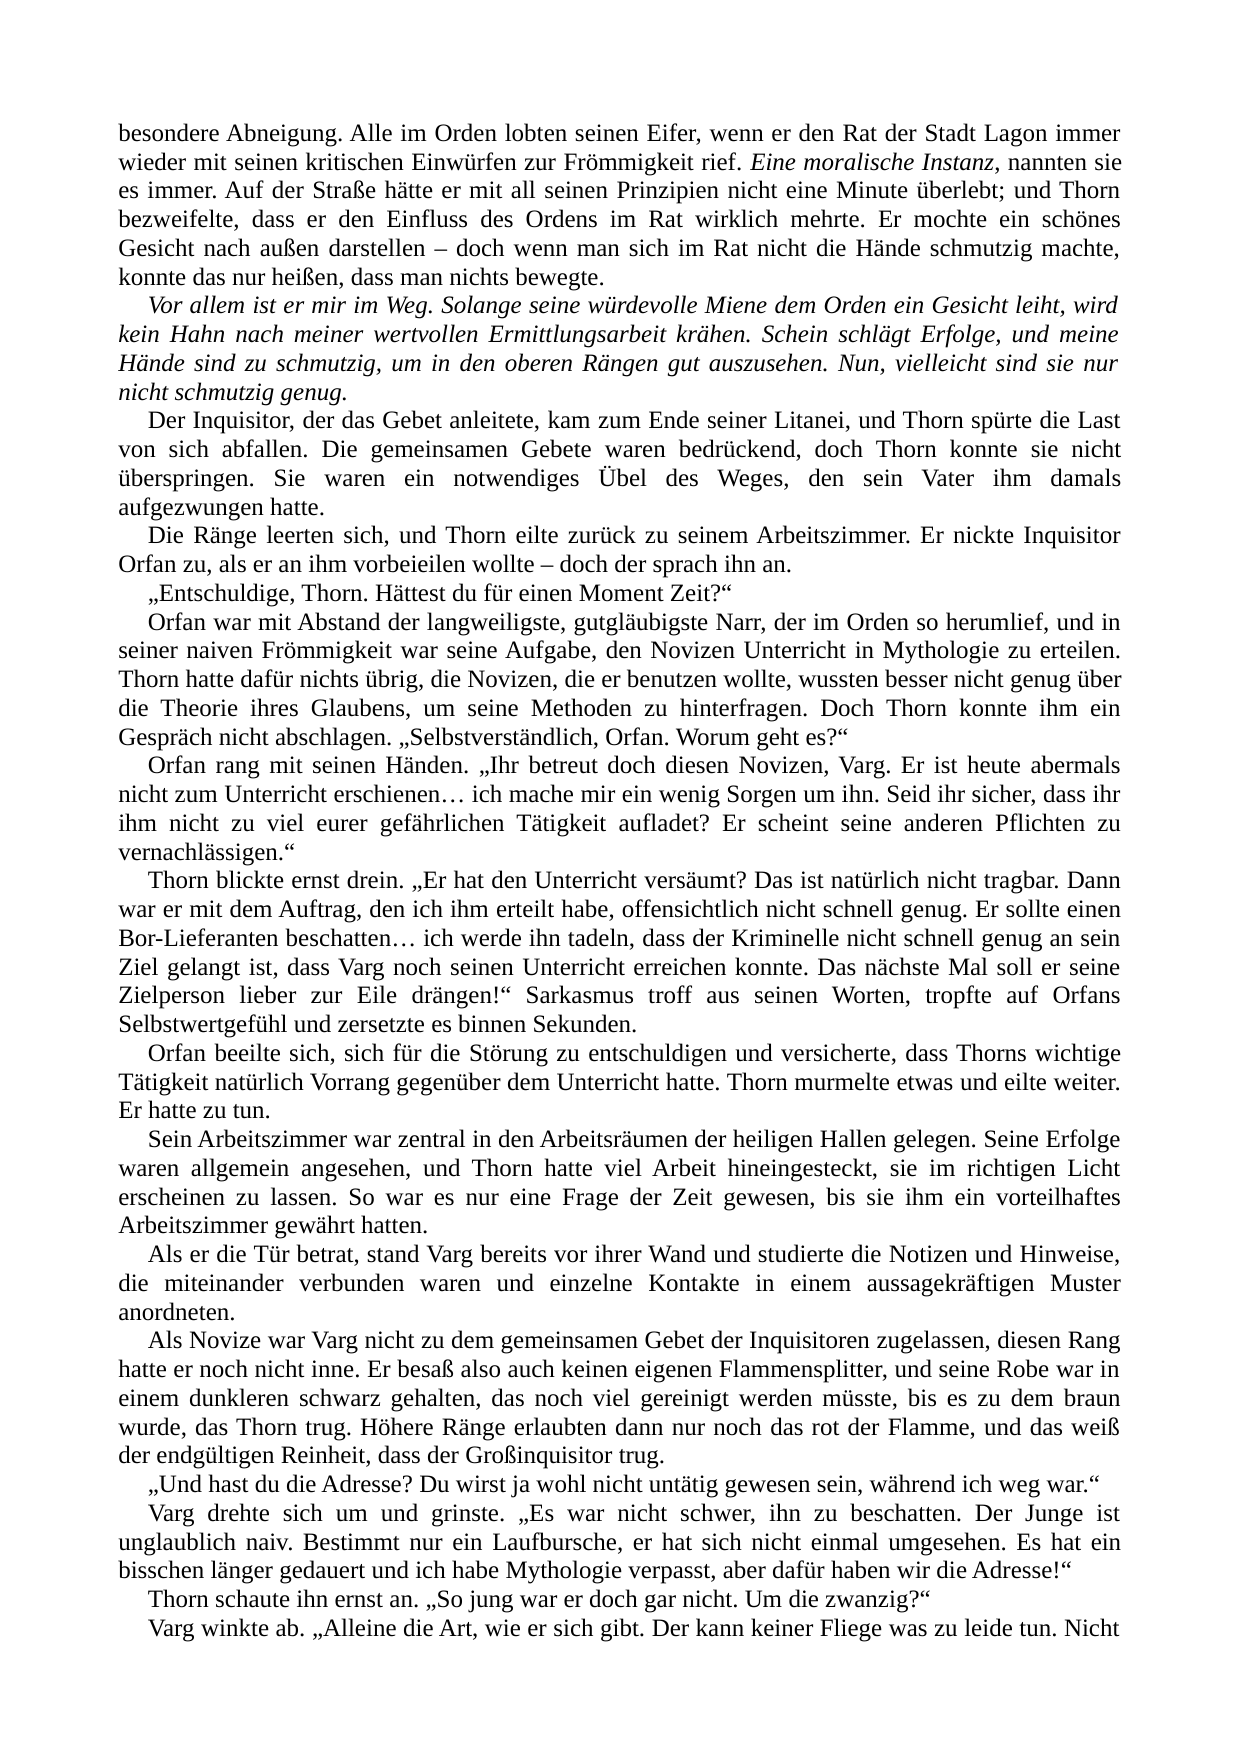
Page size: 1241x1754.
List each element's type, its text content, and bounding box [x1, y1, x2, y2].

text Varg winkte ab. „Alleine die Art, wie er sich gibt. Der kann keiner Fliege was zu leide tun. Nicht [118, 1613, 1122, 1642]
text Thorn schaute ihn ernst an. „So jung war er doch gar nicht. Um die zwanzig?“ [118, 1584, 1122, 1613]
text „Entschuldige, Thorn. Hättest du für einen Moment Zeit?“ [118, 578, 1122, 607]
text Als er die Tür betrat, stand Varg bereits vor ihrer Wand und studierte die Notizen und Hinweise, die miteinander verbunden waren und einzelne Kontakte in einem aussagekräftigen Muster anordneten. [118, 1239, 1122, 1326]
text „Und hast du die Adresse? Du wirst ja wohl nicht untätig gewesen sein, während ich weg war.“ [118, 1469, 1122, 1498]
text Vor allem ist er mir im Weg. Solange seine würdevolle Miene dem Orden ein Gesicht leiht, wird kein Hahn nach meiner wertvollen Ermittlungsarbeit krähen. Schein schlägt Erfolge, und meine Hände sind zu schmutzig, um in den oberen Rängen gut auszusehen. Nun, vielleicht sind sie nur nicht schmutzig genug. [118, 291, 1122, 406]
text Sein Arbeitszimmer war zentral in den Arbeitsräumen der heiligen Hallen gelegen. Seine Erfolge waren allgemein angesehen, und Thorn hatte viel Arbeit hineingesteckt, sie im richtigen Licht erscheinen zu lassen. So war es nur eine Frage der Zeit gewesen, bis sie ihm ein vorteilhaftes Arbeitszimmer gewährt hatten. [118, 1124, 1122, 1239]
text Orfan war mit Abstand der langweiligste, gutgläubigste Narr, der im Orden so herumlief, und in seiner naiven Frömmigkeit war seine Aufgabe, den Novizen Unterricht in Mythologie zu erteilen. Thorn hatte dafür nichts übrig, die Novizen, die er benutzen wollte, wussten besser nicht genug über die Theorie ihres Glaubens, um seine Methoden zu hinterfragen. Doch Thorn konnte ihm ein Gespräch nicht abschlagen. „Selbstverständlich, Orfan. Worum geht es?“ [118, 607, 1122, 751]
text Als Novize war Varg nicht zu dem gemeinsamen Gebet der Inquisitoren zugelassen, diesen Rang hatte er noch nicht inne. Er besaß also auch keinen eigenen Flammensplitter, und seine Robe war in einem dunkleren schwarz gehalten, das noch viel gereinigt werden müsste, bis es zu dem braun wurde, das Thorn trug. Höhere Ränge erlaubten dann nur noch das rot der Flamme, und das weiß der endgültigen Reinheit, dass der Großinquisitor trug. [118, 1326, 1122, 1469]
text Orfan beeilte sich, sich für die Störung zu entschuldigen und versicherte, dass Thorns wichtige Tätigkeit natürlich Vorrang gegenüber dem Unterricht hatte. Thorn murmelte etwas und eilte weiter. Er hatte zu tun. [118, 1038, 1122, 1124]
text Orfan rang mit seinen Händen. „Ihr betreut doch diesen Novizen, Varg. Er ist heute abermals nicht zum Unterricht erschienen… ich mache mir ein wenig Sorgen um ihn. Seid ihr sicher, dass ihr ihm nicht zu viel eurer gefährlichen Tätigkeit aufladet? Er scheint seine anderen Pflichten zu vernachlässigen.“ [118, 751, 1122, 866]
text Varg drehte sich um und grinste. „Es war nicht schwer, ihn zu beschatten. Der Junge ist unglaublich naiv. Bestimmt nur ein Laufbursche, er hat sich nicht einmal umgesehen. Es hat ein bisschen länger gedauert und ich habe Mythologie verpasst, aber dafür haben wir die Adresse!“ [118, 1498, 1122, 1584]
text Der Inquisitor, der das Gebet anleitete, kam zum Ende seiner Litanei, und Thorn spürte die Last von sich abfallen. Die gemeinsamen Gebete waren bedrückend, doch Thorn konnte sie nicht überspringen. Sie waren ein notwendiges Übel des Weges, den sein Vater ihm damals aufgezwungen hatte. [118, 406, 1122, 521]
text Die Ränge leerten sich, und Thorn eilte zurück zu seinem Arbeitszimmer. Er nickte Inquisitor Orfan zu, als er an ihm vorbeieilen wollte – doch der sprach ihn an. [118, 521, 1122, 578]
text besondere Abneigung. Alle im Orden lobten seinen Eifer, wenn er den Rat der Stadt Lagon immer wieder mit seinen kritischen Einwürfen zur Frömmigkeit rief. Eine moralische Instanz, nannten sie es immer. Auf der Straße hätte er mit all seinen Prinzipien nicht eine Minute überlebt; und Thorn bezweifelte, dass er den Einfluss des Ordens im Rat wirklich mehrte. Er mochte ein schönes Gesicht nach außen darstellen – doch wenn man sich im Rat nicht die Hände schmutzig machte, konnte das nur heißen, dass man nichts bewegte. [118, 118, 1122, 291]
text Thorn blickte ernst drein. „Er hat den Unterricht versäumt? Das ist natürlich nicht tragbar. Dann war er mit dem Auftrag, den ich ihm erteilt habe, offensichtlich nicht schnell genug. Er sollte einen Bor-Lieferanten beschatten… ich werde ihn tadeln, dass der Kriminelle nicht schnell genug an sein Ziel gelangt ist, dass Varg noch seinen Unterricht erreichen konnte. Das nächste Mal soll er seine Zielperson lieber zur Eile drängen!“ Sarkasmus troff aus seinen Worten, tropfte auf Orfans Selbstwertgefühl und zersetzte es binnen Sekunden. [118, 866, 1122, 1038]
